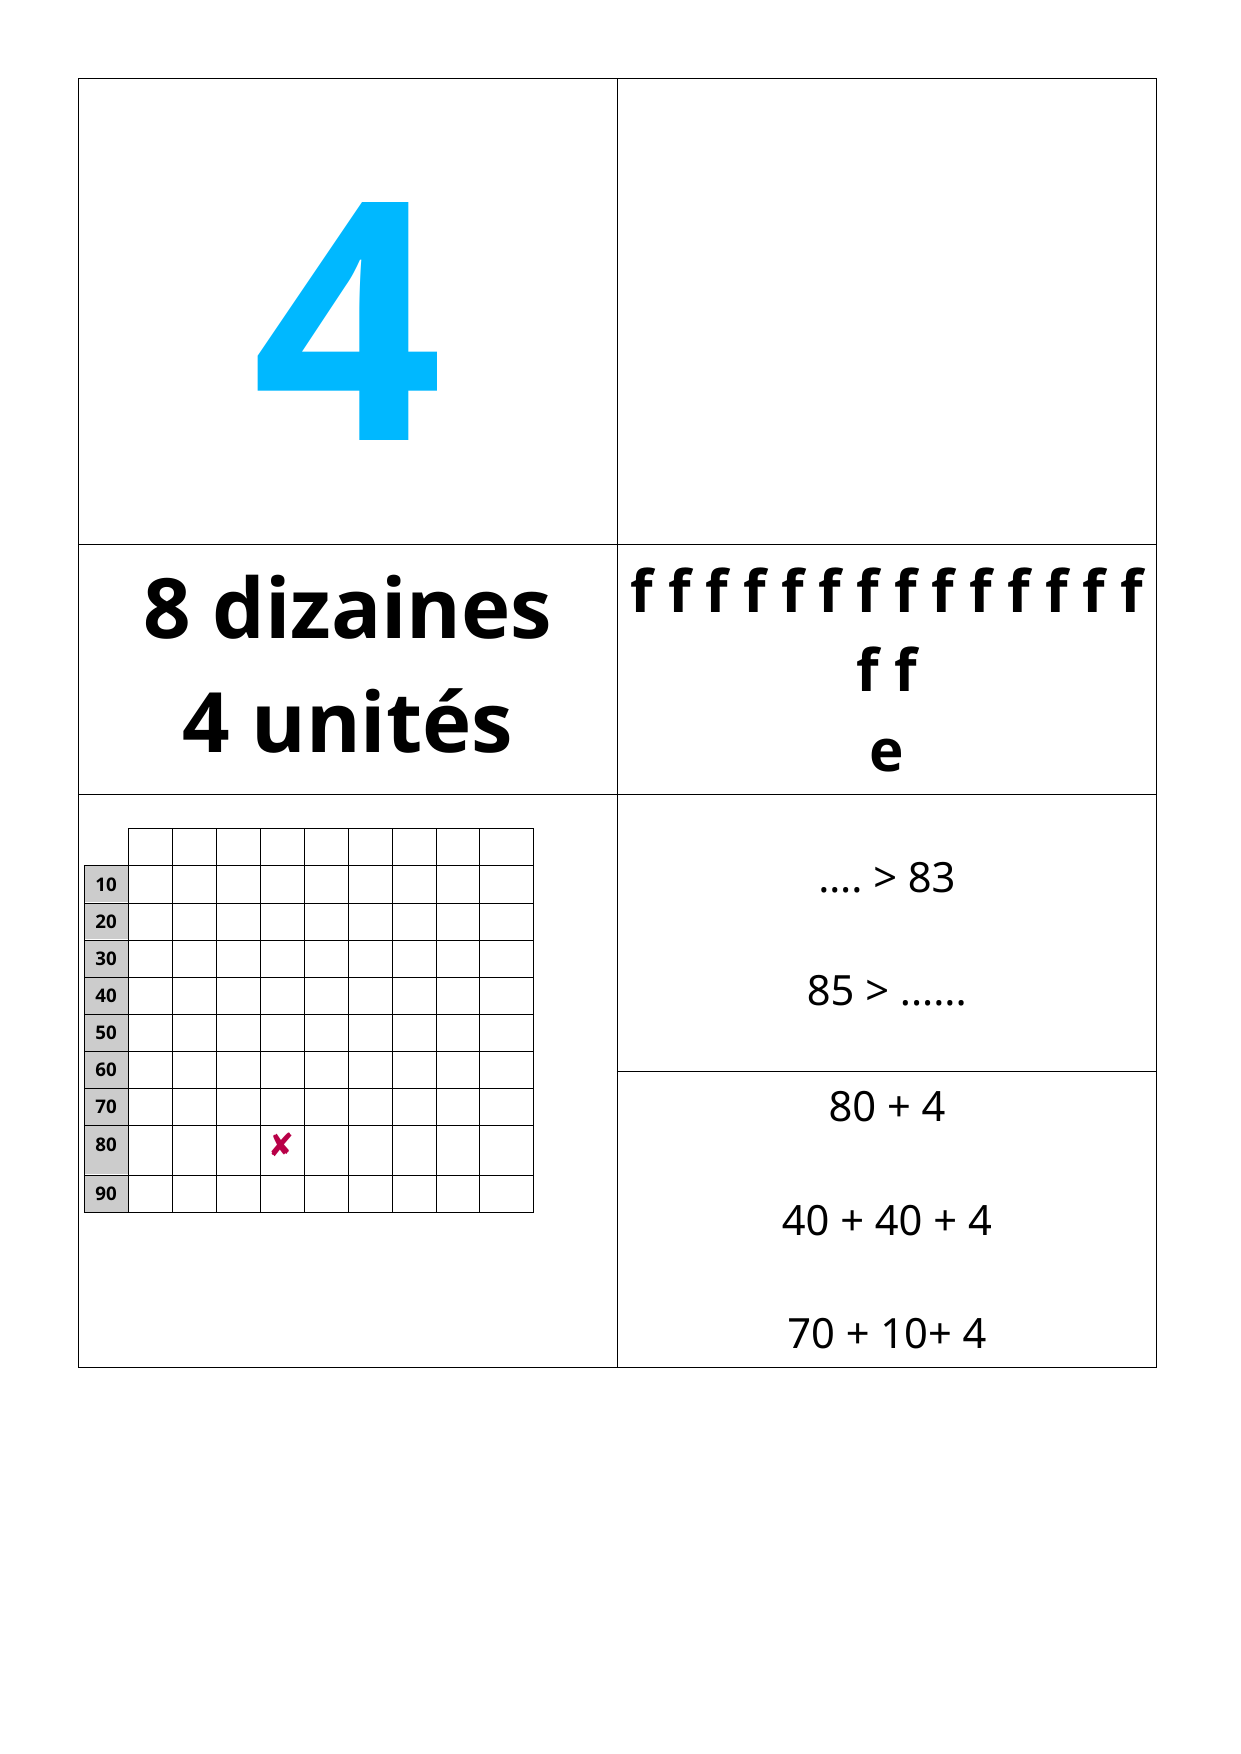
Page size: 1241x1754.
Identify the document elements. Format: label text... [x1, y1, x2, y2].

table_cell [480, 1052, 533, 1088]
table_cell [217, 1126, 260, 1174]
table_cell 8 dizaines 4 unités [79, 545, 617, 794]
table_cell [437, 1126, 479, 1174]
table_cell [305, 1176, 348, 1212]
table_cell [480, 941, 533, 977]
table_header [437, 829, 479, 865]
table_cell [261, 941, 304, 977]
table_cell [393, 941, 436, 977]
table_cell [129, 1176, 172, 1212]
table_cell [480, 1089, 533, 1125]
table_cell [349, 866, 392, 902]
table_cell [437, 941, 479, 977]
table_cell [261, 1052, 304, 1088]
table_cell [393, 1176, 436, 1212]
table_cell [393, 1015, 436, 1051]
table_cell [217, 978, 260, 1014]
table_cell [173, 941, 216, 977]
table_cell [480, 1015, 533, 1051]
table_cell [437, 904, 479, 939]
table_cell [173, 1052, 216, 1088]
table_cell 4 [79, 79, 617, 544]
table_cell 40 [85, 978, 128, 1014]
table_cell 30 [85, 941, 128, 977]
table_cell [305, 978, 348, 1014]
table_cell [437, 1015, 479, 1051]
table_cell [305, 1015, 348, 1051]
table_cell [349, 1089, 392, 1125]
table_cell [261, 904, 304, 939]
table_header [480, 829, 533, 865]
table_cell [437, 1052, 479, 1088]
table_cell [393, 978, 436, 1014]
table_cell [349, 1052, 392, 1088]
table_cell 10 [85, 866, 128, 902]
table_cell …. > 83 85 > ...... [618, 795, 1156, 1071]
table_cell [217, 1089, 260, 1125]
table_cell [261, 866, 304, 902]
table_cell [173, 1176, 216, 1212]
table_cell [305, 866, 348, 902]
table_cell [217, 904, 260, 939]
table_header [84, 828, 128, 865]
table_cell [217, 866, 260, 902]
table_cell [437, 978, 479, 1014]
table_header [173, 829, 216, 865]
table_cell 80 + 4 40 + 40 + 4 70 + 10+ 4 [618, 1072, 1156, 1367]
table_cell [349, 1176, 392, 1212]
table_cell [437, 1089, 479, 1125]
table_cell [173, 1089, 216, 1125]
table_cell [480, 866, 533, 902]
table_header [129, 829, 172, 865]
table_cell [393, 1089, 436, 1125]
table_cell 90 [85, 1176, 128, 1212]
table_cell [217, 941, 260, 977]
table_cell f f f f f f f f f f f f f f f f e [618, 545, 1156, 794]
table_cell [349, 941, 392, 977]
table_cell [173, 978, 216, 1014]
table_cell [261, 1089, 304, 1125]
table_cell 70 [85, 1089, 128, 1125]
table_cell  [261, 1126, 304, 1174]
table_cell [305, 1126, 348, 1174]
table_cell [173, 904, 216, 939]
table_cell [217, 1052, 260, 1088]
table_cell [261, 978, 304, 1014]
table_cell [393, 904, 436, 939]
table_cell [480, 1176, 533, 1212]
table_cell [480, 978, 533, 1014]
table_cell [173, 866, 216, 902]
table_header [349, 829, 392, 865]
table_cell 80 [85, 1126, 128, 1174]
table_cell 50 [85, 1015, 128, 1051]
table_cell [393, 1126, 436, 1174]
table_header [261, 829, 304, 865]
table_cell [129, 978, 172, 1014]
table_cell 60 [85, 1052, 128, 1088]
table_cell [437, 1176, 479, 1212]
table_cell [305, 941, 348, 977]
table_header [393, 829, 436, 865]
table_cell [349, 978, 392, 1014]
table_cell [437, 866, 479, 902]
table_cell [129, 1089, 172, 1125]
table_cell [305, 1089, 348, 1125]
table_cell [305, 1052, 348, 1088]
table_cell [217, 1176, 260, 1212]
table_cell [217, 1015, 260, 1051]
table_cell [79, 795, 617, 1367]
table_cell [480, 1126, 533, 1174]
table_cell [129, 1015, 172, 1051]
table_cell [129, 904, 172, 939]
table_cell [261, 1176, 304, 1212]
table_cell [305, 904, 348, 939]
table_cell [129, 866, 172, 902]
table_cell [393, 866, 436, 902]
table_header [217, 829, 260, 865]
table_cell 20 [85, 904, 128, 939]
table_cell [261, 1015, 304, 1051]
table_cell [173, 1015, 216, 1051]
table_cell [393, 1052, 436, 1088]
table_cell [129, 1126, 172, 1174]
table_cell [480, 904, 533, 939]
table_cell [349, 1126, 392, 1174]
table_cell [349, 1015, 392, 1051]
table_header [305, 829, 348, 865]
table_cell [129, 941, 172, 977]
table_cell [173, 1126, 216, 1174]
table_cell [618, 79, 1156, 544]
table_cell [349, 904, 392, 939]
table_cell [129, 1052, 172, 1088]
